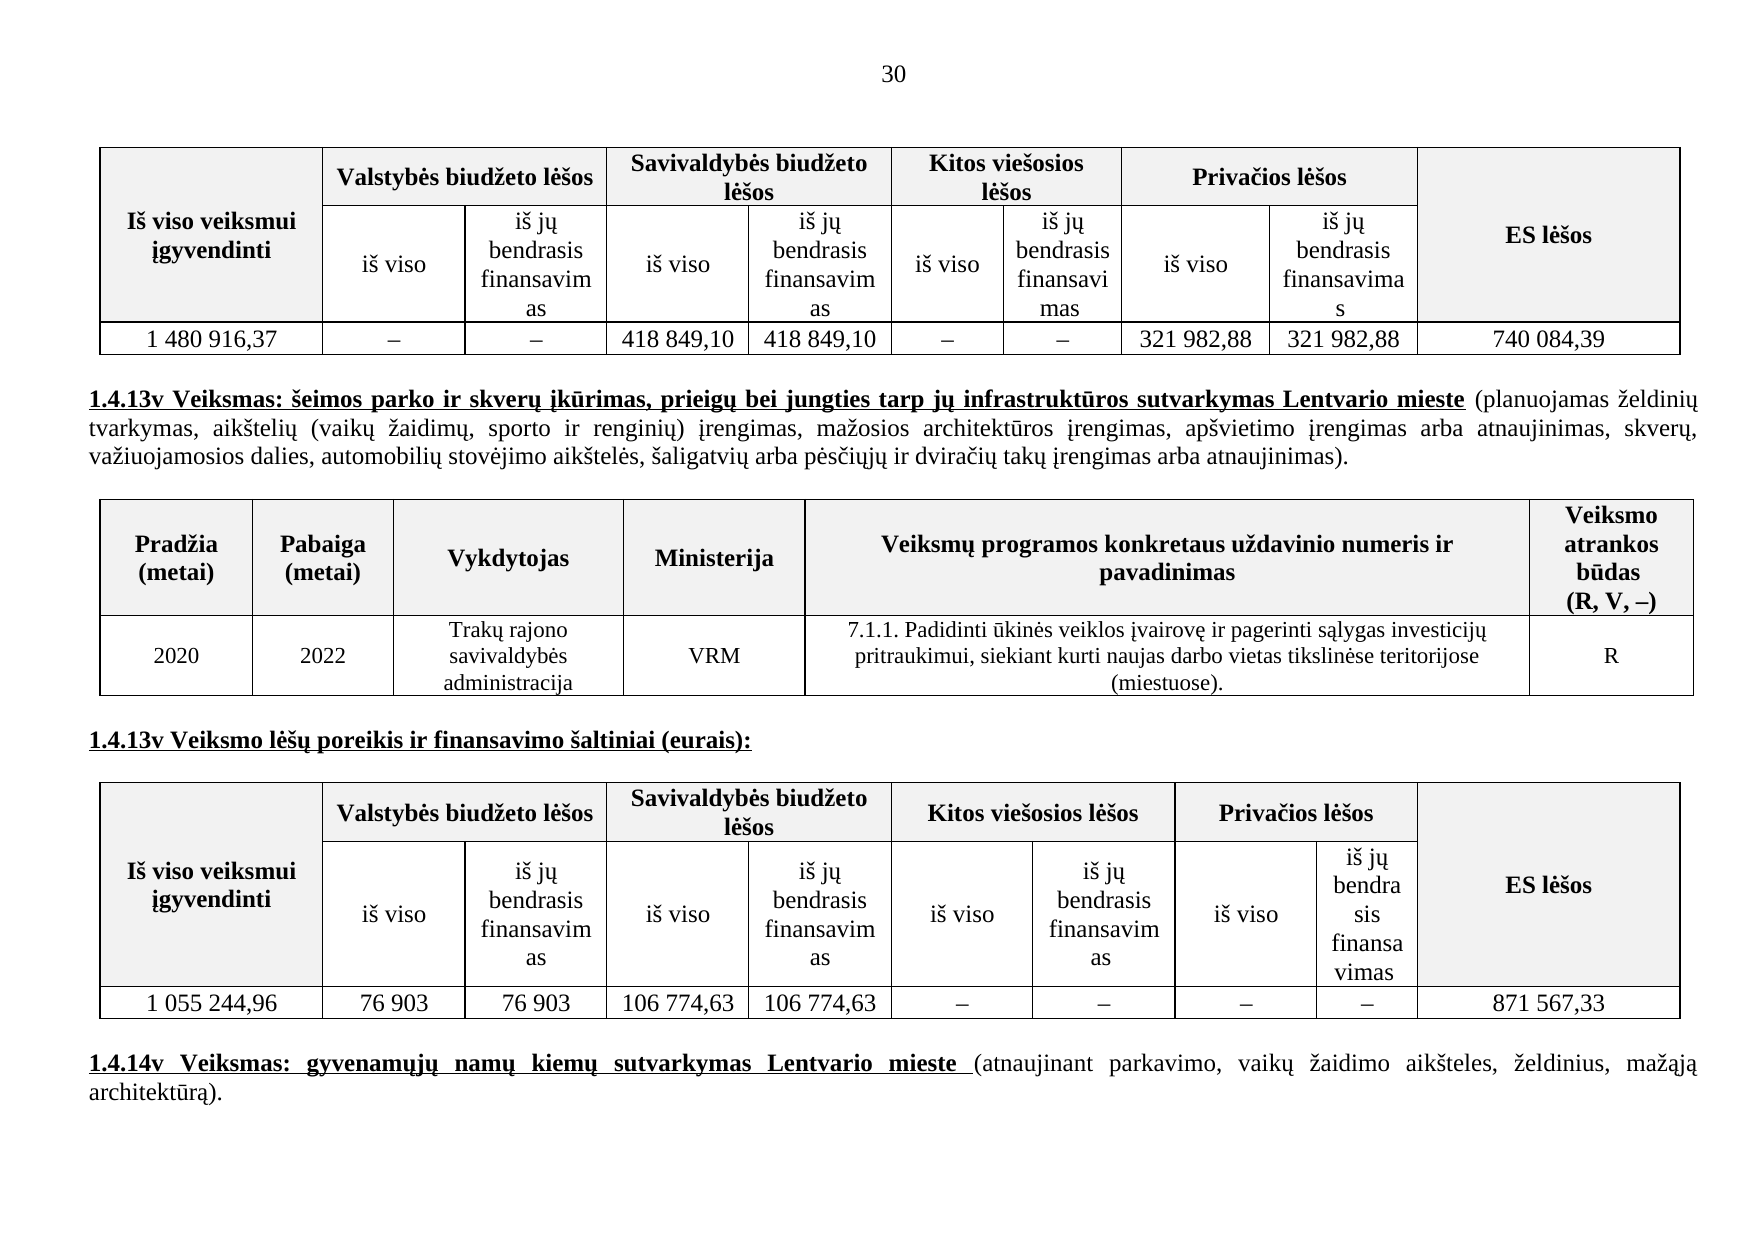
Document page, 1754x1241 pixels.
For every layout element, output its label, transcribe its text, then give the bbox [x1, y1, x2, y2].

text 1.4.14v Veiksmas: gyvenamųjų namų kiemų sutvarkymas Lentvario mieste (atnaujinant parkavimo, vaikų žaidimo aikšteles, želdinius, mažąją architektūrą). [89, 1048, 1698, 1106]
table_cell 418 849,10 [607, 323, 748, 354]
table_header Veiksmo atrankos būdas (R, V, –) [1530, 500, 1693, 615]
table_cell iš viso [607, 842, 748, 986]
table_cell R [1530, 616, 1693, 695]
table_cell – [466, 323, 606, 354]
table_cell 106 774,63 [607, 987, 748, 1018]
table_cell iš viso [1176, 842, 1316, 986]
table_cell iš jų bendrasis finansavimas [749, 842, 891, 986]
table_header Kitos viešosios lėšos [892, 783, 1174, 841]
table_header Privačios lėšos [1176, 783, 1417, 841]
table_cell Trakų rajono savivaldybės administracija [394, 616, 623, 695]
table_header ES lėšos [1418, 148, 1679, 321]
table_cell 321 982,88 [1270, 323, 1417, 354]
table_cell iš jų bendrasis finansavimas [466, 206, 606, 321]
table_header Valstybės biudžeto lėšos [323, 783, 606, 841]
table_cell 1 055 244,96 [101, 987, 322, 1018]
table_cell – [892, 987, 1032, 1018]
table_cell iš viso [323, 206, 464, 321]
table_cell iš jų bendrasis finansavimas [1033, 842, 1174, 986]
table_header Vykdytojas [394, 500, 623, 615]
table_header Ministerija [624, 500, 804, 615]
table_cell iš viso [607, 206, 748, 321]
table_cell 1 480 916,37 [101, 323, 322, 354]
table_header Privačios lėšos [1122, 148, 1417, 205]
table_cell iš jų bendrasis finansavimas [749, 206, 891, 321]
table_header Veiksmų programos konkretaus uždavinio numeris ir pavadinimas [806, 500, 1529, 615]
table_cell – [1317, 987, 1417, 1018]
table_header Kitos viešosios lėšos [892, 148, 1121, 205]
table_cell iš viso [892, 206, 1003, 321]
table_header Savivaldybės biudžeto lėšos [607, 783, 891, 841]
table_header ES lėšos [1418, 783, 1679, 986]
text 1.4.13v Veiksmas: šeimos parko ir skverų įkūrimas, prieigų bei jungties tarp jų infrastruktūros sutvarkymas Lentvario mieste (planuojamas želdinių tvarkymas, aikštelių (vaikų žaidimų, sporto ir renginių) įrengimas, mažosios architektūros įrengimas, apšvietimo įrengimas arba atnaujinimas, skverų, važiuojamosios dalies, automobilių stovėjimo aikštelės, šaligatvių arba pėsčiųjų ir dviračių takų įrengimas arba atnaujinimas). [89, 384, 1698, 470]
table_header Valstybės biudžeto lėšos [323, 148, 606, 205]
table_cell 740 084,39 [1418, 323, 1679, 354]
table_cell 418 849,10 [749, 323, 891, 354]
table_cell iš viso [1122, 206, 1269, 321]
table_header Savivaldybės biudžeto lėšos [607, 148, 891, 205]
table_cell VRM [624, 616, 804, 695]
table_cell 106 774,63 [749, 987, 891, 1018]
table_cell iš jų bendrasis finansavimas [466, 842, 606, 986]
table_cell iš viso [323, 842, 464, 986]
table_cell – [892, 323, 1003, 354]
table_cell iš jų bendrasis finansavimas [1004, 206, 1121, 321]
table_header Iš viso veiksmui įgyvendinti [101, 783, 322, 986]
table_cell – [1033, 987, 1174, 1018]
table_cell 2022 [253, 616, 393, 695]
table_cell – [1176, 987, 1316, 1018]
table_cell – [323, 323, 464, 354]
table_cell iš viso [892, 842, 1032, 986]
table_cell iš jų bendrasis finansavimas [1317, 842, 1417, 986]
table_header Iš viso veiksmui įgyvendinti [101, 148, 322, 321]
table_header Pradžia (metai) [101, 500, 252, 615]
table_cell – [1004, 323, 1121, 354]
table_cell 76 903 [466, 987, 606, 1018]
table_cell 7.1.1. Padidinti ūkinės veiklos įvairovę ir pagerinti sąlygas investicijų pritraukimui, siekiant kurti naujas darbo vietas tikslinėse teritorijose (miestuose). [806, 616, 1529, 695]
table_cell 871 567,33 [1418, 987, 1679, 1018]
table_cell 2020 [101, 616, 252, 695]
table_cell 321 982,88 [1122, 323, 1269, 354]
table_cell iš jų bendrasis finansavimas [1270, 206, 1417, 321]
table_header Pabaiga (metai) [253, 500, 393, 615]
text 1.4.13v Veiksmo lėšų poreikis ir finansavimo šaltiniai (eurais): [89, 725, 1698, 753]
table_cell 76 903 [323, 987, 464, 1018]
